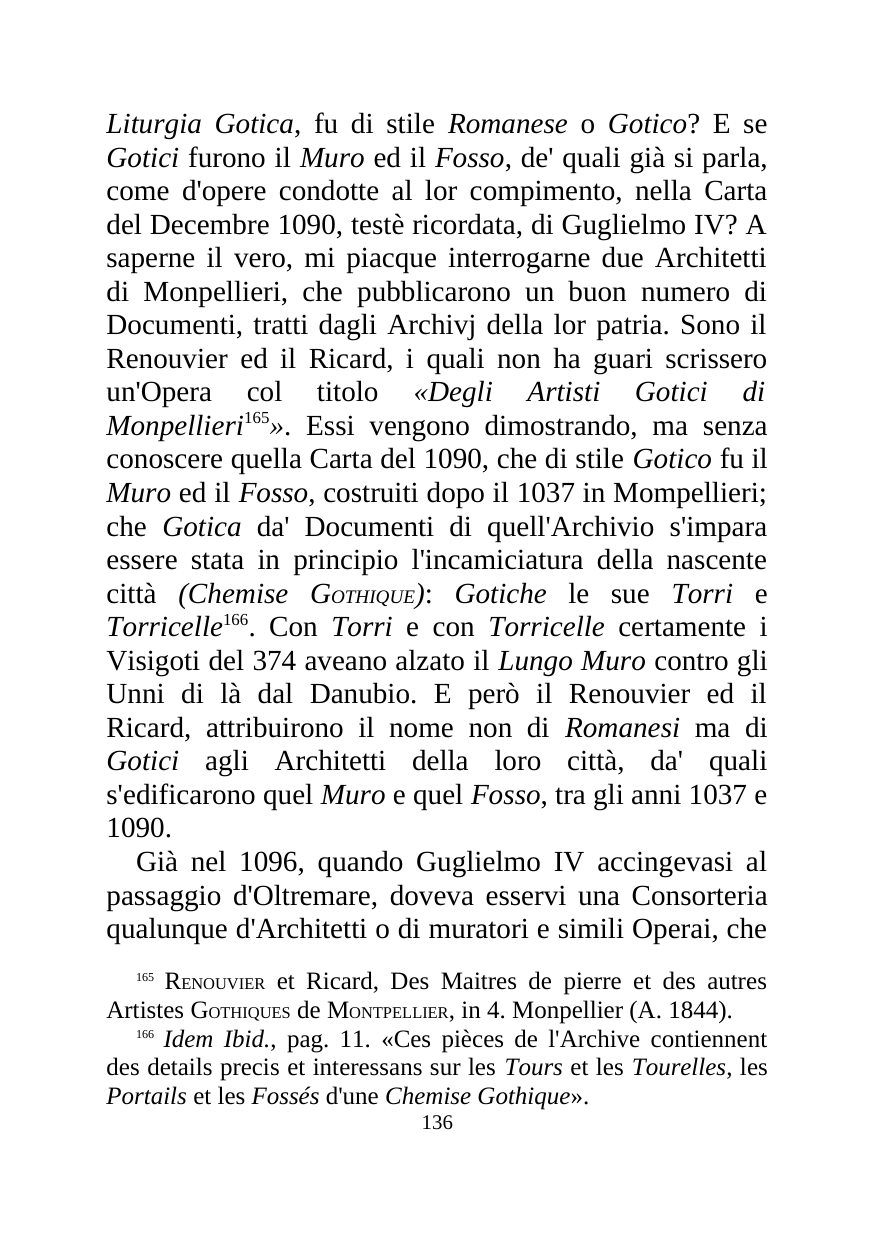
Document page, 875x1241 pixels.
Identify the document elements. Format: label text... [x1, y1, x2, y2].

text Liturgia Gotica, fu di stile Romanese o Gotico? E se Gotici furono il Muro ed il Fosso, de' quali già si parla, come d'opere condotte al lor compimento, nella Carta del Decembre 1090, testè ricordata, di Guglielmo IV? A saperne il vero, mi piacque interrogarne due Architetti di Monpellieri, che pubblicarono un buon numero di Documenti, tratti dagli Archivj della lor patria. Sono il Renouvier ed il Ricard, i quali non ha guari scrissero un'Opera col titolo «Degli Artisti Gotici di Monpellieri». Essi vengono dimostrando, ma senza conoscere quella Carta del 1090, che di stile Gotico fu il Muro ed il Fosso, costruiti dopo il 1037 in Mompellieri; che Gotica da' Documenti di quell'Archivio s'impara essere stata in principio l'incamiciatura della nascente città (Chemise Gothique): Gotiche le sue Torri e Torricelle. Con Torri e con Torricelle certamente i Visigoti del 374 aveano alzato il Lungo Muro contro gli Unni di là dal Danubio. E però il Renouvier ed il Ricard, attribuirono il nome non di Romanesi ma di Gotici agli Architetti della loro città, da' quali s'edificarono quel Muro e quel Fosso, tra gli anni 1037 e 1090. [106, 106, 768, 844]
text Renouvier et Ricard, Des Maitres de pierre et des autres Artistes Gothiques de Montpellier, in 4. Monpellier (A. 1844). [106, 966, 768, 1024]
text Idem Ibid., pag. 11. «Ces pièces de l'Archive contiennent des details precis et interessans sur les Tours et les Tourelles, les Portails et les Fossés d'une Chemise Gothique». [106, 1024, 768, 1110]
text Già nel 1096, quando Guglielmo IV accingevasi al passaggio d'Oltremare, doveva esservi una Consorteria qualunque d'Architetti o di muratori e simili Operai, che [106, 844, 768, 945]
